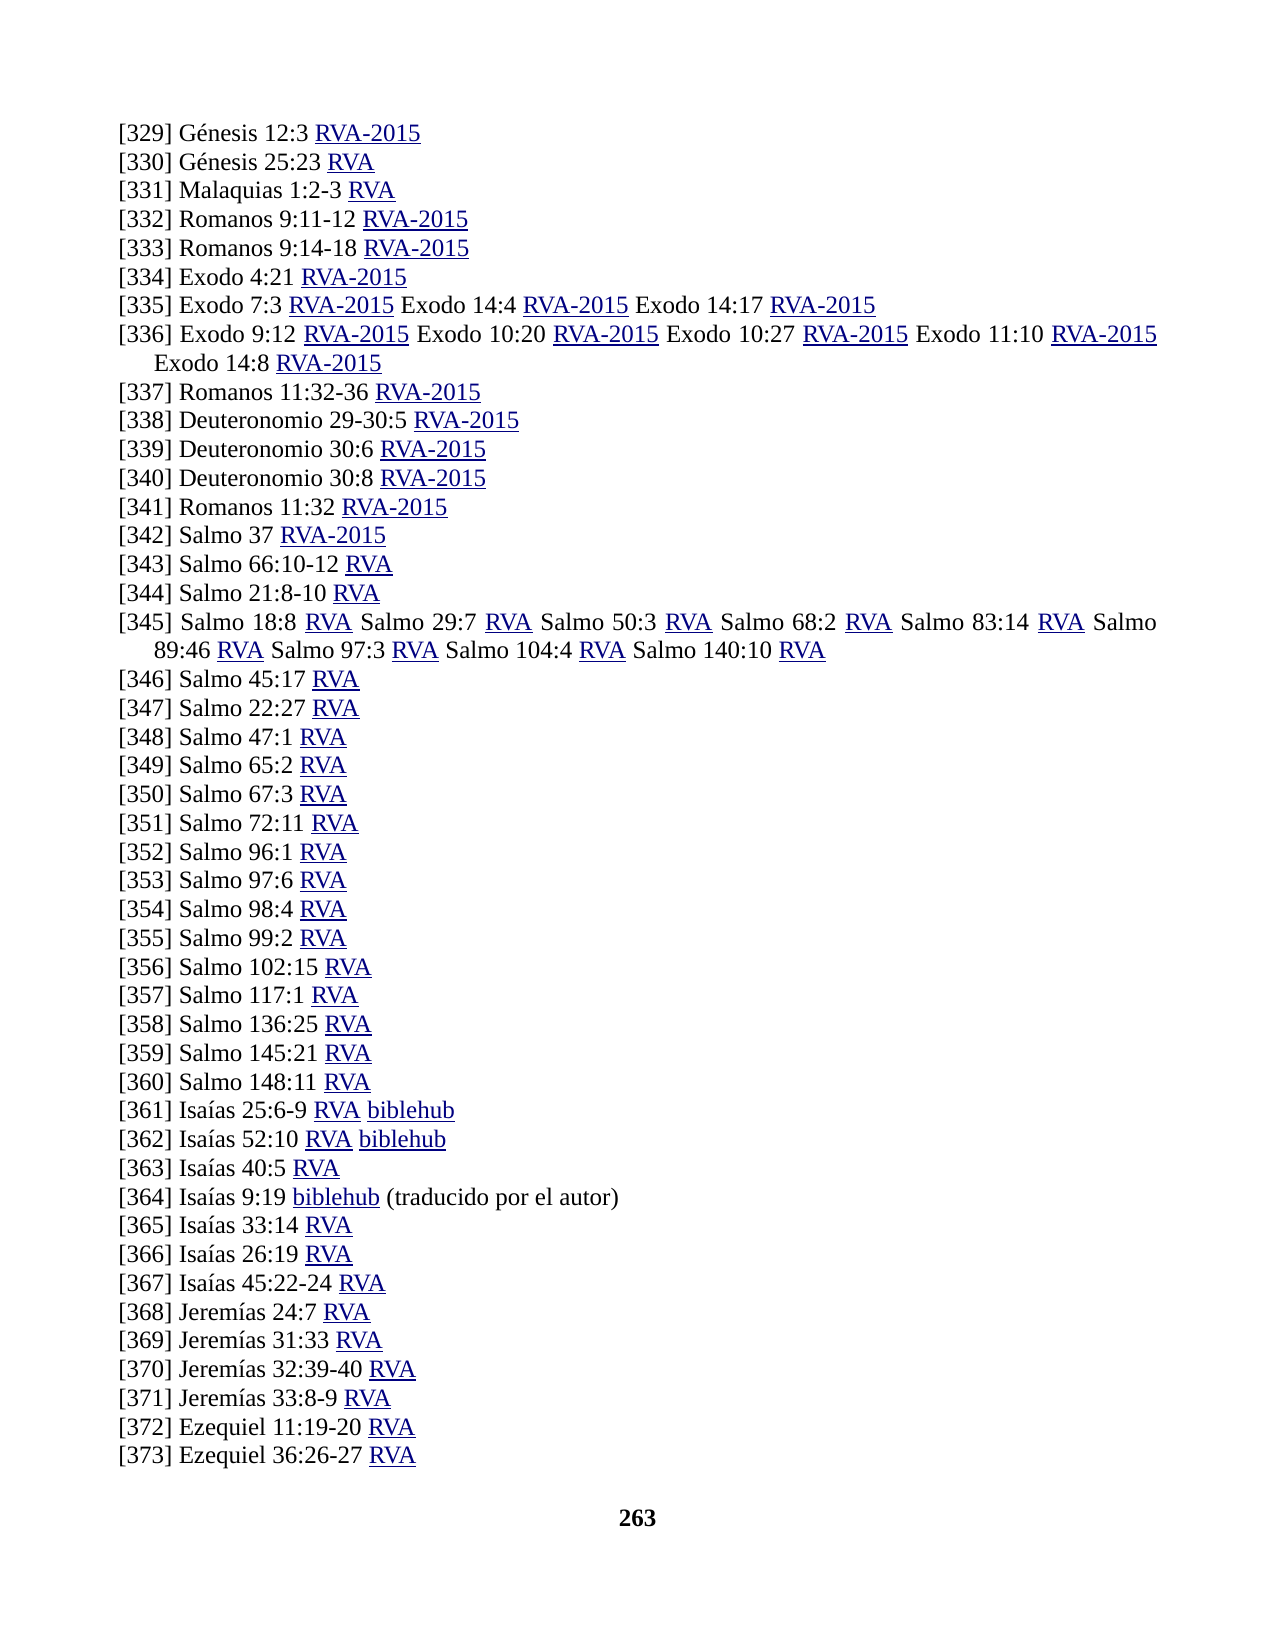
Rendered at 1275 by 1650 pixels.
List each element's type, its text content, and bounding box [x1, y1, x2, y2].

text Isaías 33:14 RVA [118, 1211, 1157, 1239]
text Salmo 65:2 RVA [118, 751, 1157, 779]
text Ezequiel 36:26-27 RVA [118, 1441, 1157, 1469]
text Exodo 7:3 RVA-2015 Exodo 14:4 RVA-2015 Exodo 14:17 RVA-2015 [118, 291, 1157, 319]
text Salmo 45:17 RVA [118, 664, 1157, 693]
text Salmo 117:1 RVA [118, 981, 1157, 1009]
text Salmo 67:3 RVA [118, 779, 1157, 808]
text Romanos 11:32-36 RVA-2015 [118, 377, 1157, 406]
text Salmo 98:4 RVA [118, 894, 1157, 923]
text Jeremías 33:8-9 RVA [118, 1383, 1157, 1412]
text Romanos 9:14-18 RVA-2015 [118, 233, 1157, 262]
text Deuteronomio 30:8 RVA-2015 [118, 463, 1157, 492]
text Romanos 9:11-12 RVA-2015 [118, 204, 1157, 233]
text Exodo 4:21 RVA-2015 [118, 262, 1157, 291]
text Ezequiel 11:19-20 RVA [118, 1412, 1157, 1441]
text Isaías 26:19 RVA [118, 1239, 1157, 1268]
text Isaías 45:22-24 RVA [118, 1268, 1157, 1297]
text Isaías 52:10 RVA biblehub [118, 1124, 1157, 1153]
text Salmo 97:6 RVA [118, 866, 1157, 894]
text Malaquias 1:2-3 RVA [118, 176, 1157, 204]
text Jeremías 32:39-40 RVA [118, 1354, 1157, 1383]
text Salmo 18:8 RVA Salmo 29:7 RVA Salmo 50:3 RVA Salmo 68:2 RVA Salmo 83:14 RVA Salmo 89:46 RVA Salmo 97:3 RVA Salmo 104:4 RVA Salmo 140:10 RVA [118, 607, 1157, 664]
text Salmo 21:8-10 RVA [118, 578, 1157, 607]
text Isaías 25:6-9 RVA biblehub [118, 1096, 1157, 1124]
text Salmo 22:27 RVA [118, 693, 1157, 722]
text Isaías 40:5 RVA [118, 1153, 1157, 1182]
text Salmo 136:25 RVA [118, 1009, 1157, 1038]
text Salmo 96:1 RVA [118, 837, 1157, 866]
text Deuteronomio 29-30:5 RVA-2015 [118, 406, 1157, 434]
text Salmo 99:2 RVA [118, 923, 1157, 952]
text Deuteronomio 30:6 RVA-2015 [118, 434, 1157, 463]
text Jeremías 31:33 RVA [118, 1326, 1157, 1354]
text Génesis 25:23 RVA [118, 147, 1157, 176]
text Romanos 11:32 RVA-2015 [118, 492, 1157, 521]
text Salmo 148:11 RVA [118, 1067, 1157, 1096]
text Salmo 102:15 RVA [118, 952, 1157, 981]
text Salmo 66:10-12 RVA [118, 549, 1157, 578]
text Génesis 12:3 RVA-2015 [118, 118, 1157, 147]
text Salmo 72:11 RVA [118, 808, 1157, 837]
text Jeremías 24:7 RVA [118, 1297, 1157, 1326]
text Salmo 37 RVA-2015 [118, 521, 1157, 549]
text Salmo 47:1 RVA [118, 722, 1157, 751]
text Exodo 9:12 RVA-2015 Exodo 10:20 RVA-2015 Exodo 10:27 RVA-2015 Exodo 11:10 RVA-2015 Exodo 14:8 RVA-2015 [118, 319, 1157, 377]
text Isaías 9:19 biblehub (traducido por el autor) [118, 1182, 1157, 1211]
text Salmo 145:21 RVA [118, 1038, 1157, 1067]
